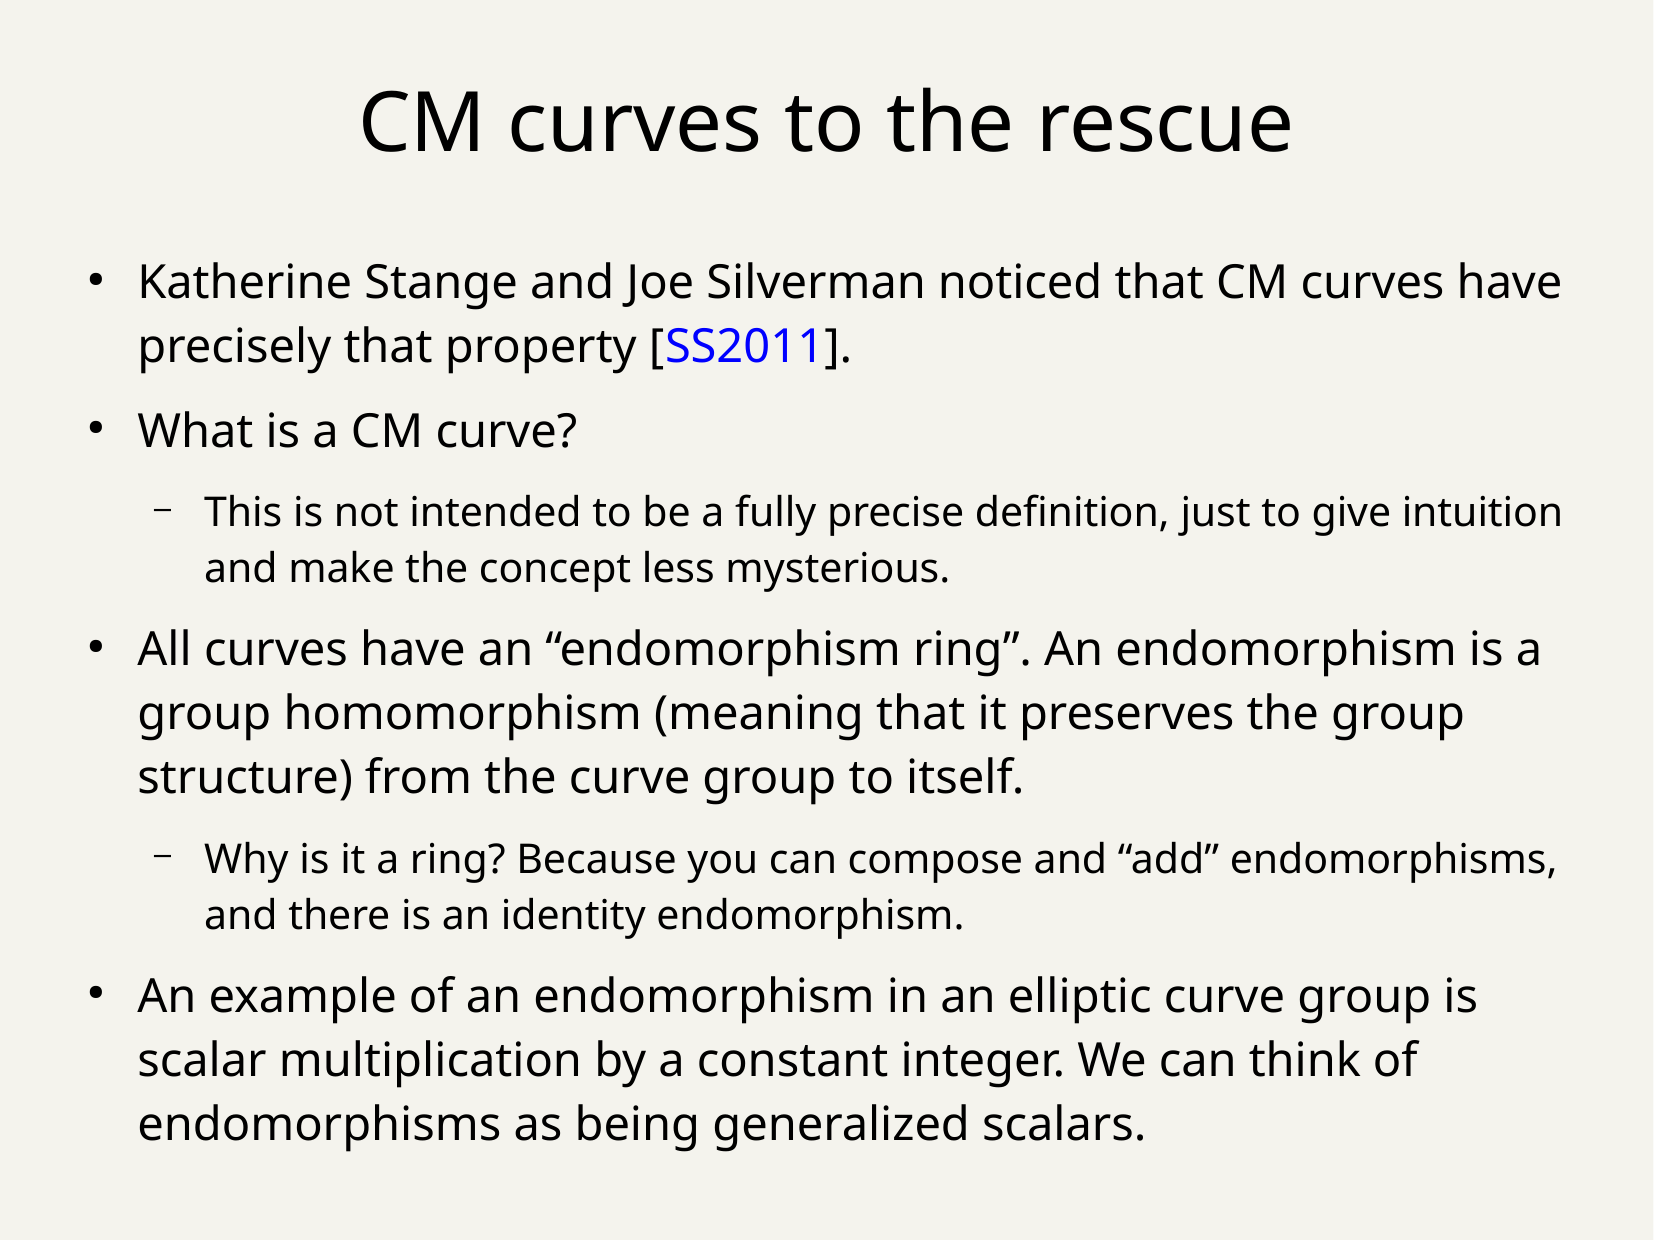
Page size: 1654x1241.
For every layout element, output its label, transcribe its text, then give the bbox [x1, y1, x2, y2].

list Katherine Stange and Joe Silverman noticed that CM curves have precisely that property [SS2011]. What is a CM curve? This is not intended to be a fully precise definition, just to give intuition and make the concept less mysterious. All curves have an “endomorphism ring”. An endomorphism is a group homomorphism (meaning that it preserves the group structure) from the curve group to itself. Why is it a ring? Because you can compose and “add” endomorphisms, and there is an identity endomorphism. An example of an endomorphism in an elliptic curve group is scalar multiplication by a constant integer. We can think of endomorphisms as being generalized scalars. [70, 248, 1571, 1158]
title CM curves to the rescue [82, 49, 1571, 189]
